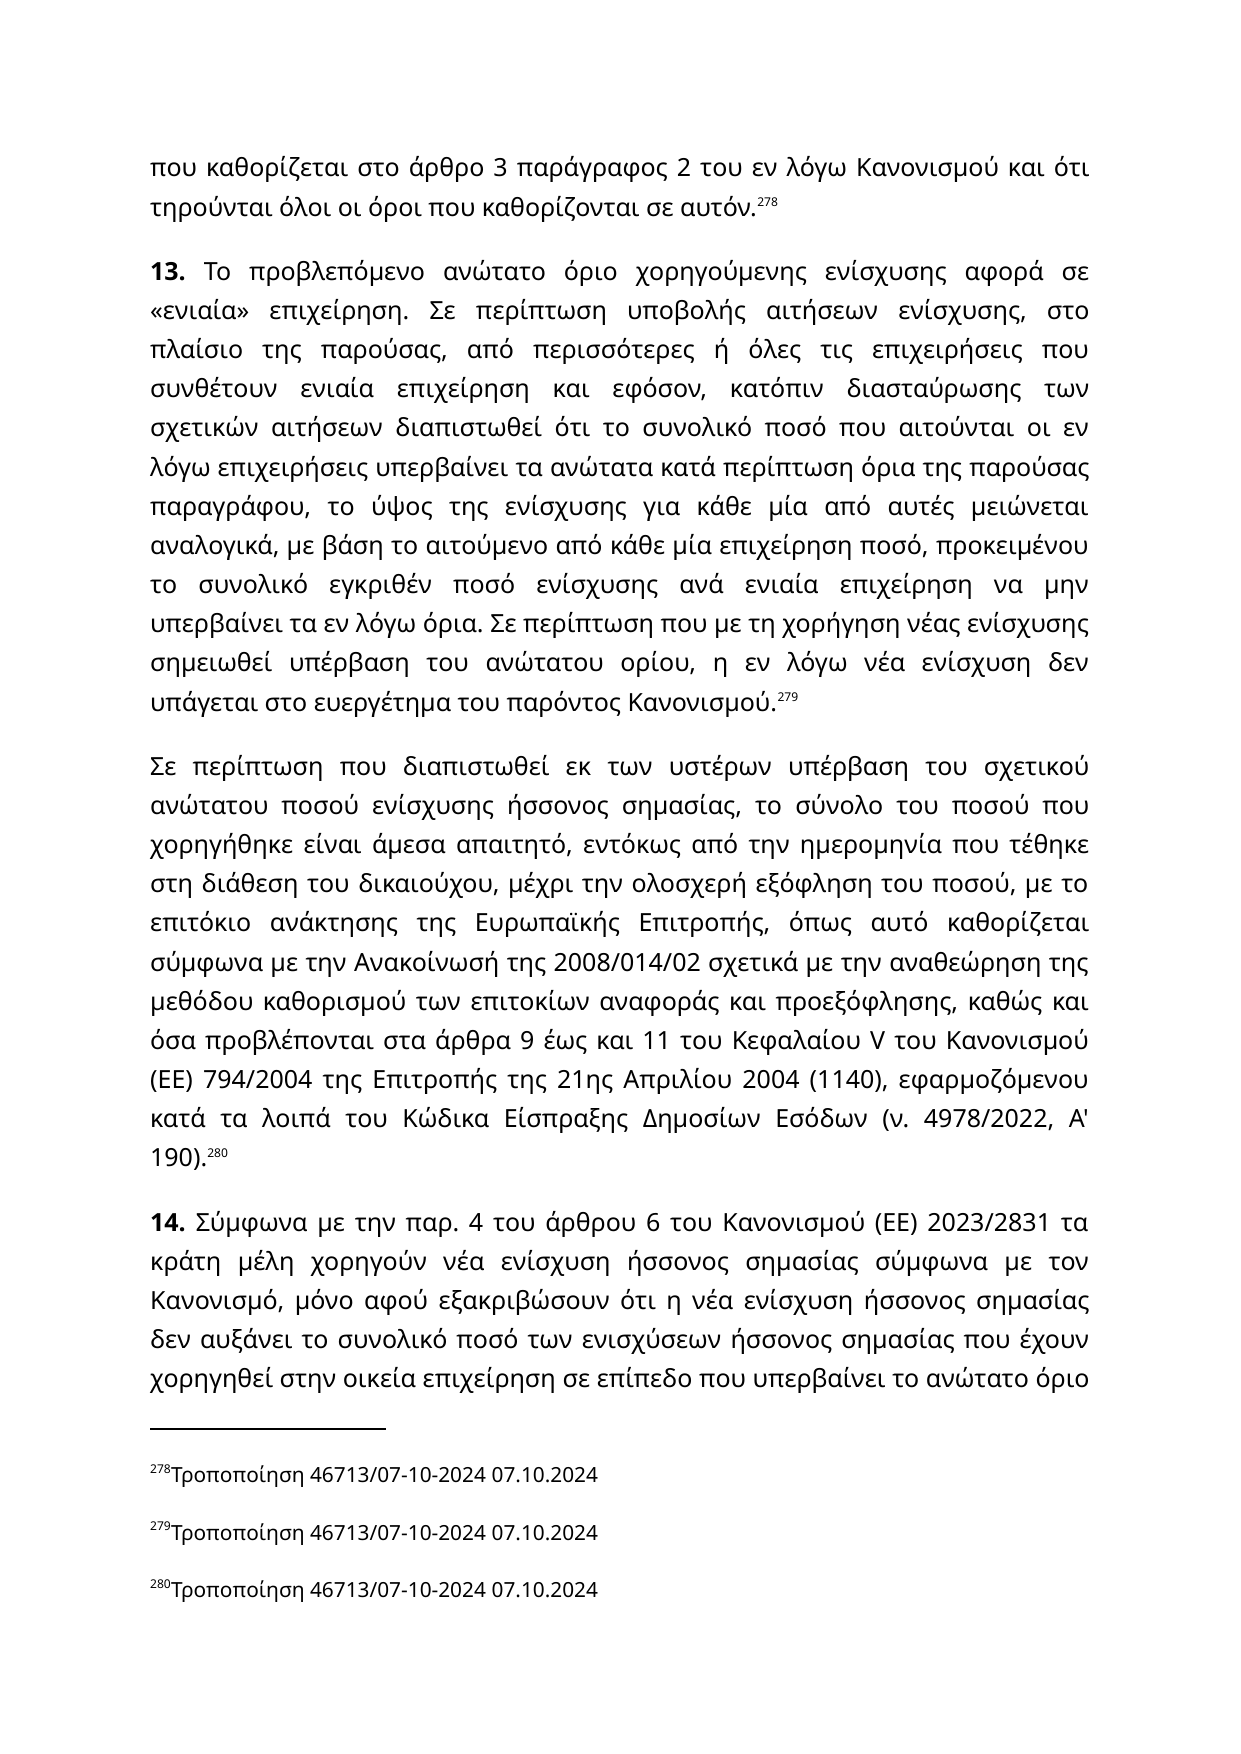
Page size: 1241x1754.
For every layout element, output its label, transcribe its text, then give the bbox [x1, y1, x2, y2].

text Σε περίπτωση που διαπιστωθεί εκ των υστέρων υπέρβαση του σχετικού ανώτατου ποσού ενίσχυσης ήσσονος σημασίας, το σύνολο του ποσού που χορηγήθηκε είναι άμεσα απαιτητό, εντόκως από την ημερομηνία που τέθηκε στη διάθεση του δικαιούχου, μέχρι την ολοσχερή εξόφληση του ποσού, με το επιτόκιο ανάκτησης της Ευρωπαϊκής Επιτροπής, όπως αυτό καθορίζεται σύμφωνα με την Ανακοίνωσή της 2008/014/02 σχετικά με την αναθεώρηση της μεθόδου καθορισμού των επιτοκίων αναφοράς και προεξόφλησης, καθώς και όσα προβλέπονται στα άρθρα 9 έως και 11 του Κεφαλαίου V του Κανονισμού (ΕΕ) 794/2004 της Επιτροπής της 21ης Απριλίου 2004 (1140), εφαρμοζόμενου κατά τα λοιπά του Κώδικα Είσπραξης Δημοσίων Εσόδων (ν. 4978/2022, Α' 190). [150, 748, 1090, 1174]
text Τροποποίηση 46713/07-10-2024 07.10.2024 [150, 1576, 1090, 1604]
text που καθορίζεται στο άρθρο 3 παράγραφος 2 του εν λόγω Κανονισμού και ότι τηρούνται όλοι οι όροι που καθορίζονται σε αυτόν. [150, 150, 1090, 223]
text 13. Το προβλεπόμενο ανώτατο όριο χορηγούμενης ενίσχυσης αφορά σε «ενιαία» επιχείρηση. Σε περίπτωση υποβολής αιτήσεων ενίσχυσης, στο πλαίσιο της παρούσας, από περισσότερες ή όλες τις επιχειρήσεις που συνθέτουν ενιαία επιχείρηση και εφόσον, κατόπιν διασταύρωσης των σχετικών αιτήσεων διαπιστωθεί ότι το συνολικό ποσό που αιτούνται οι εν λόγω επιχειρήσεις υπερβαίνει τα ανώτατα κατά περίπτωση όρια της παρούσας παραγράφου, το ύψος της ενίσχυσης για κάθε μία από αυτές μειώνεται αναλογικά, με βάση το αιτούμενο από κάθε μία επιχείρηση ποσό, προκειμένου το συνολικό εγκριθέν ποσό ενίσχυσης ανά ενιαία επιχείρηση να μην υπερβαίνει τα εν λόγω όρια. Σε περίπτωση που με τη χορήγηση νέας ενίσχυσης σημειωθεί υπέρβαση του ανώτατου ορίου, η εν λόγω νέα ενίσχυση δεν υπάγεται στο ευεργέτημα του παρόντος Κανονισμού. [150, 253, 1090, 718]
text 14. Σύμφωνα με την παρ. 4 του άρθρου 6 του Κανονισμού (ΕΕ) 2023/2831 τα κράτη μέλη χορηγούν νέα ενίσχυση ήσσονος σημασίας σύμφωνα με τον Κανονισμό, μόνο αφού εξακριβώσουν ότι η νέα ενίσχυση ήσσονος σημασίας δεν αυξάνει το συνολικό ποσό των ενισχύσεων ήσσονος σημασίας που έχουν χορηγηθεί στην οικεία επιχείρηση σε επίπεδο που υπερβαίνει το ανώτατο όριο [150, 1204, 1090, 1395]
text Τροποποίηση 46713/07-10-2024 07.10.2024 [150, 1460, 1090, 1489]
text Τροποποίηση 46713/07-10-2024 07.10.2024 [150, 1518, 1090, 1546]
